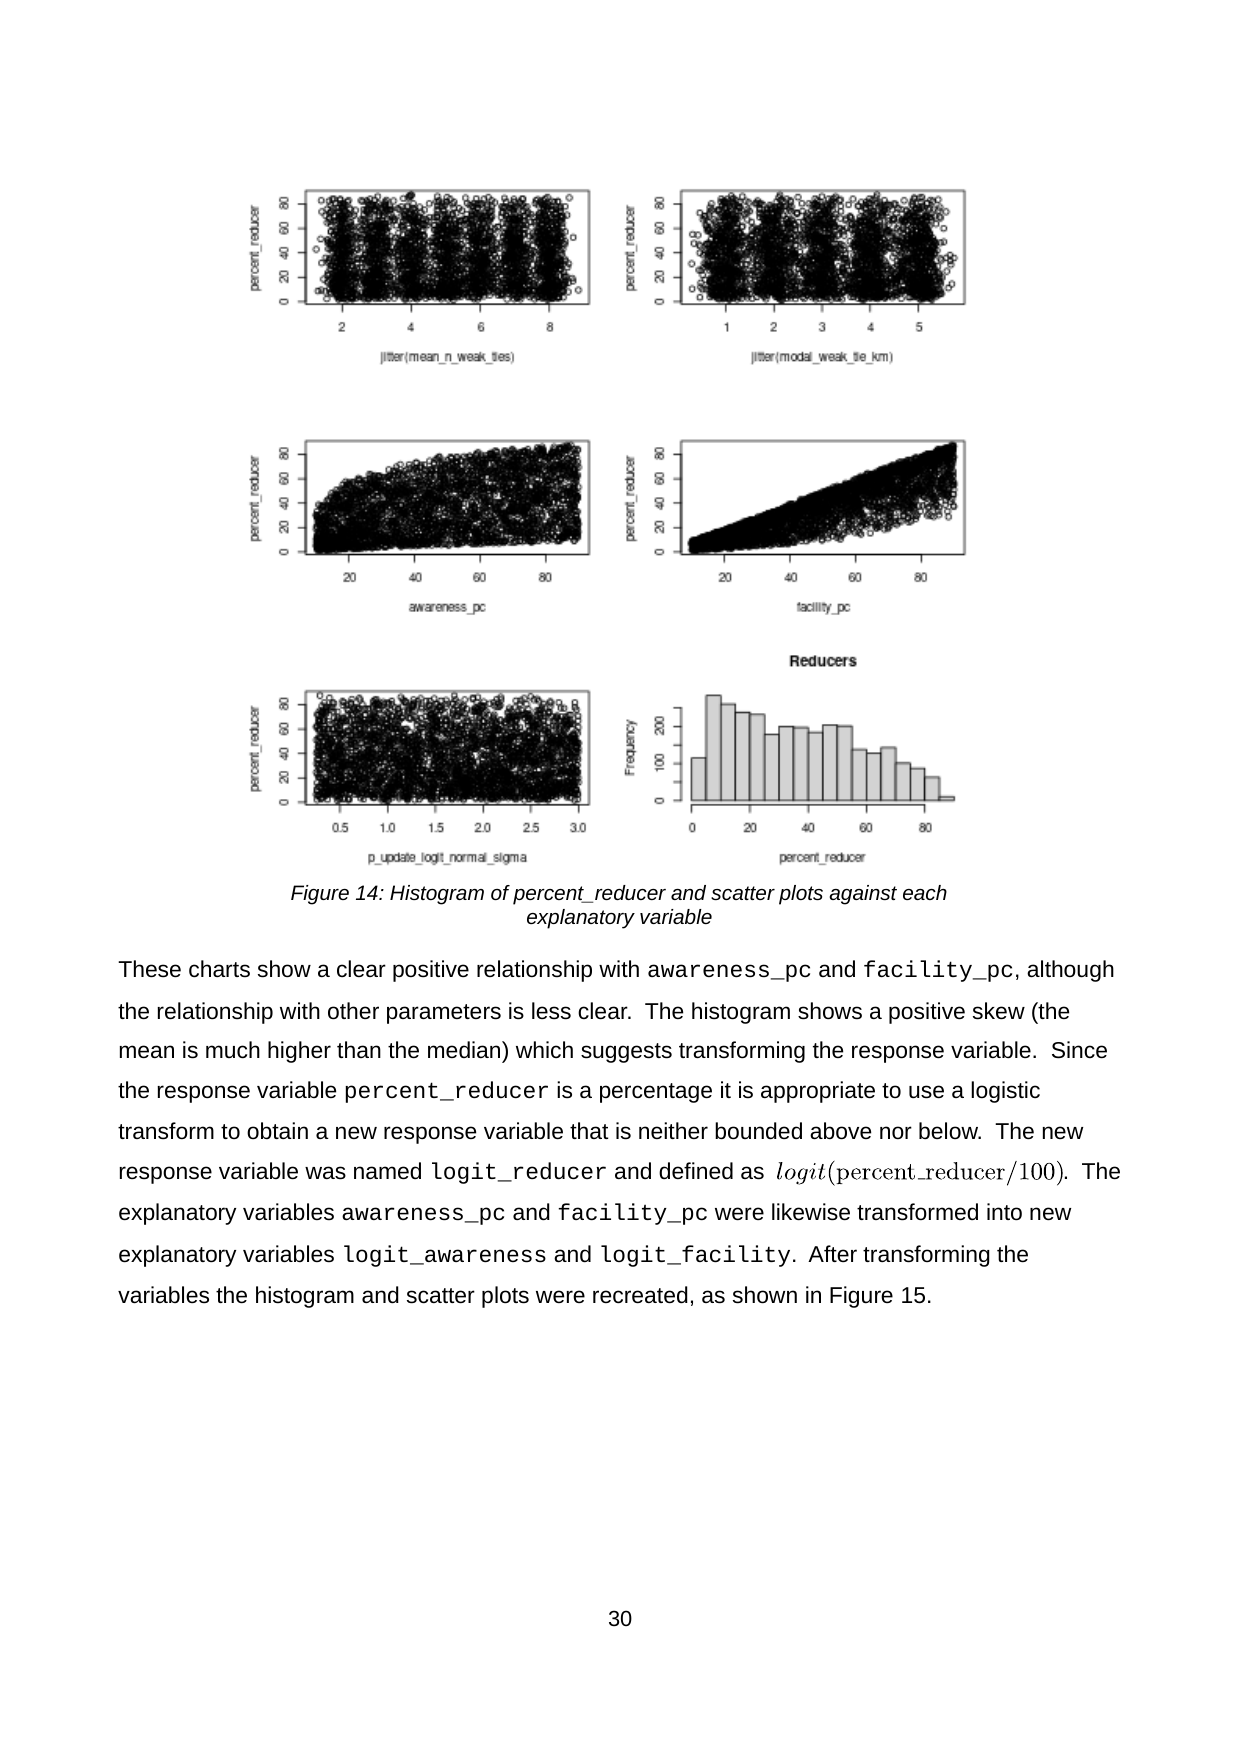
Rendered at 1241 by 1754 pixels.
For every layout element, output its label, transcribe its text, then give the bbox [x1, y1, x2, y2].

text Figure 14: Histogram of percent_reducer and scatter plots against each explanatory variable [245, 881, 995, 928]
picture [245, 130, 995, 881]
text These charts show a clear positive relationship with awareness_pc and facility_pc, although the relationship with other parameters is less clear. The histogram shows a positive skew (the mean is much higher than the median) which suggests transforming the response variable. Since the response variable percent_reducer is a percentage it is appropriate to use a logistic transform to obtain a new response variable that is neither bounded above nor below. The new response variable was named logit_reducer and defined as . The explanatory variables awareness_pc and facility_pc were likewise transformed into new explanatory variables logit_awareness and logit_facility. After transforming the variables the histogram and scatter plots were recreated, as shown in Figure 15. [118, 956, 1122, 1308]
